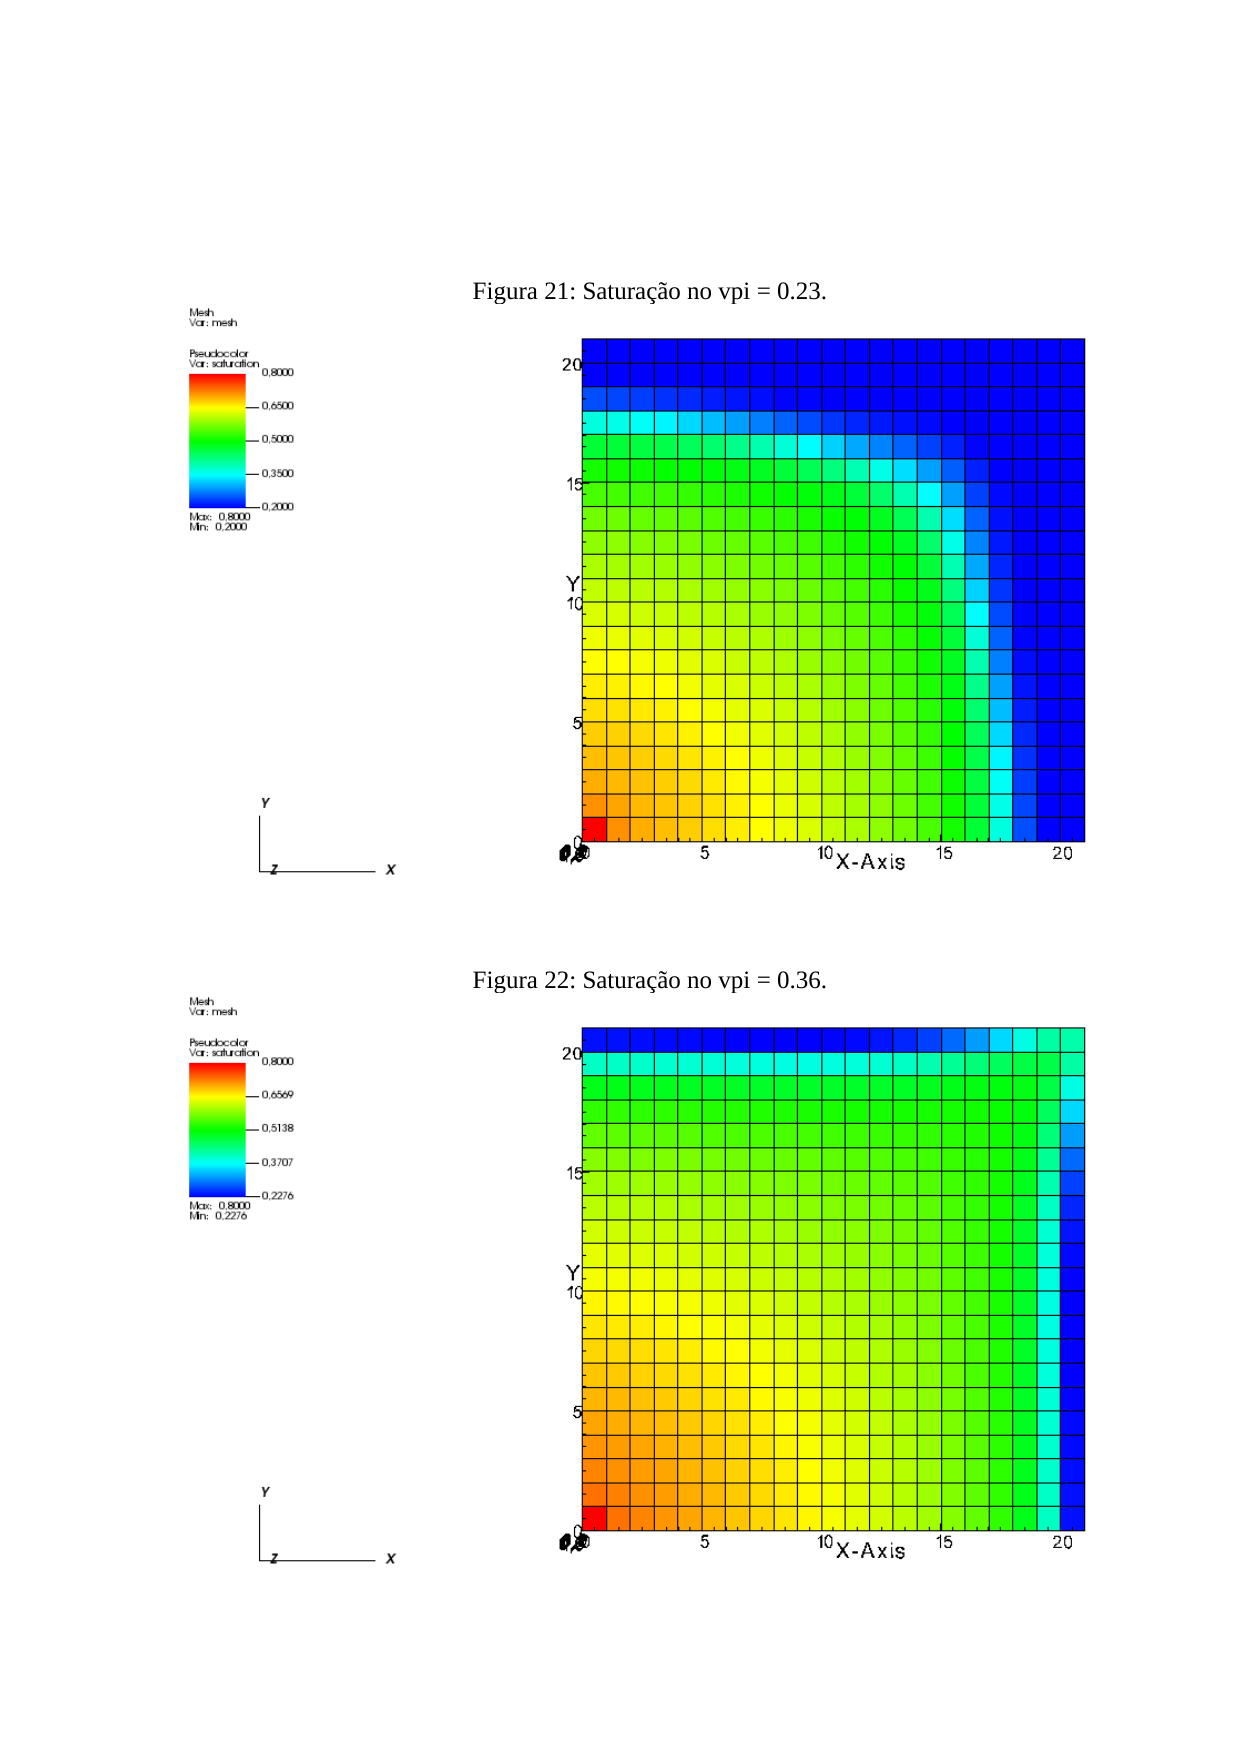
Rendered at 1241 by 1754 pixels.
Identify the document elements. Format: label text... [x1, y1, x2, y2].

text Figura 22: Saturação no vpi = 0.36. [177, 965, 1122, 993]
text Figura 21: Saturação no vpi = 0.23. [177, 276, 1122, 304]
picture [177, 993, 1123, 1568]
picture [177, 304, 1123, 879]
